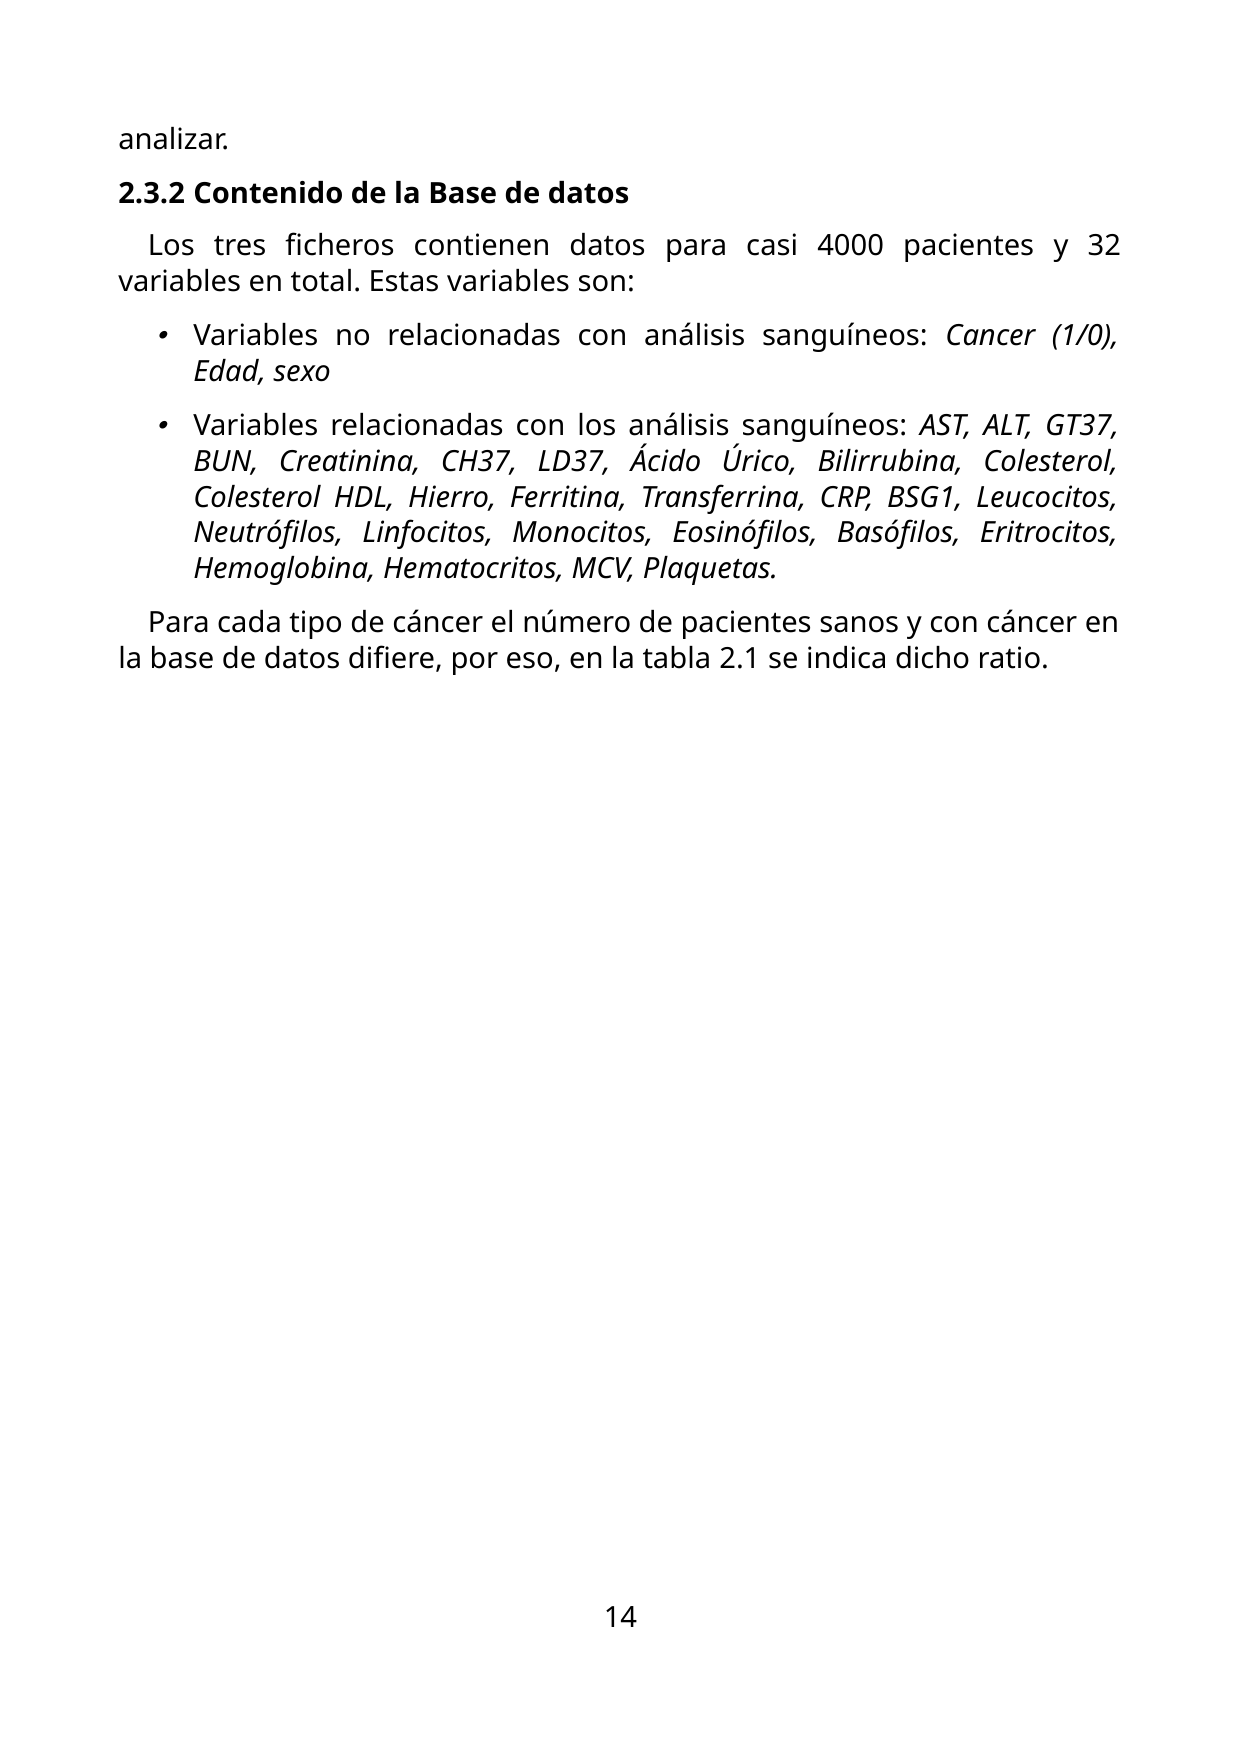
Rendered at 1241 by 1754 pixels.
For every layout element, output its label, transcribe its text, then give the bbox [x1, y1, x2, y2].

text Para cada tipo de cáncer el número de pacientes sanos y con cáncer en la base de datos difiere, por eso, en la tabla 2.1 se indica dicho ratio. [118, 602, 1122, 677]
text analizar. [118, 118, 1122, 158]
list Variables no relacionadas con análisis sanguíneos: Cancer (1/0), Edad, sexo [156, 314, 1122, 390]
list Variables relacionadas con los análisis sanguíneos: AST, ALT, GT37, BUN, Creatinina, CH37, LD37, Ácido Úrico, Bilirrubina, Colesterol, Colesterol HDL, Hierro, Ferritina, Transferrina, CRP, BSG1, Leucocitos, Neutrófilos, Linfocitos, Monocitos, Eosinófilos, Basófilos, Eritrocitos, Hemoglobina, Hematocritos, MCV, Plaquetas. [156, 404, 1122, 587]
subtitle Contenido de la Base de datos [118, 172, 1122, 212]
text Los tres ficheros contienen datos para casi 4000 pacientes y 32 variables en total. Estas variables son: [118, 224, 1122, 300]
